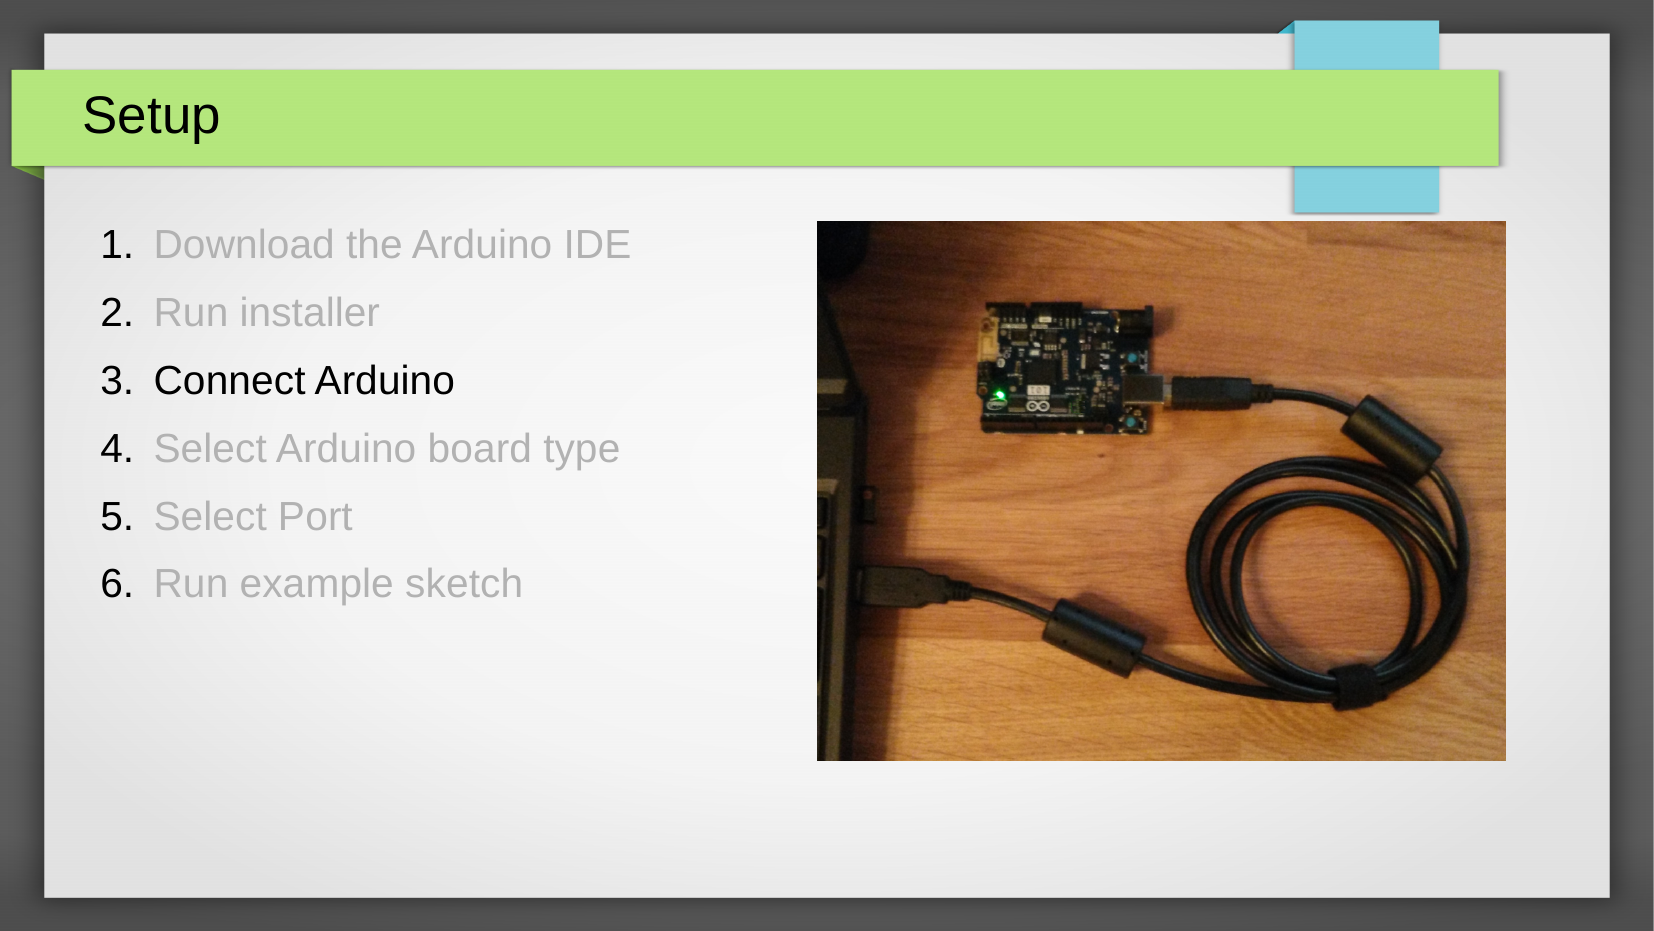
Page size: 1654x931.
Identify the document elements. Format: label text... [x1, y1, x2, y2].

title Setup [82, 70, 1264, 160]
picture [0, 0, 1654, 931]
list Download the Arduino IDE Run installer Connect Arduino Select Arduino board type Select Port Run example sketch [82, 221, 809, 761]
